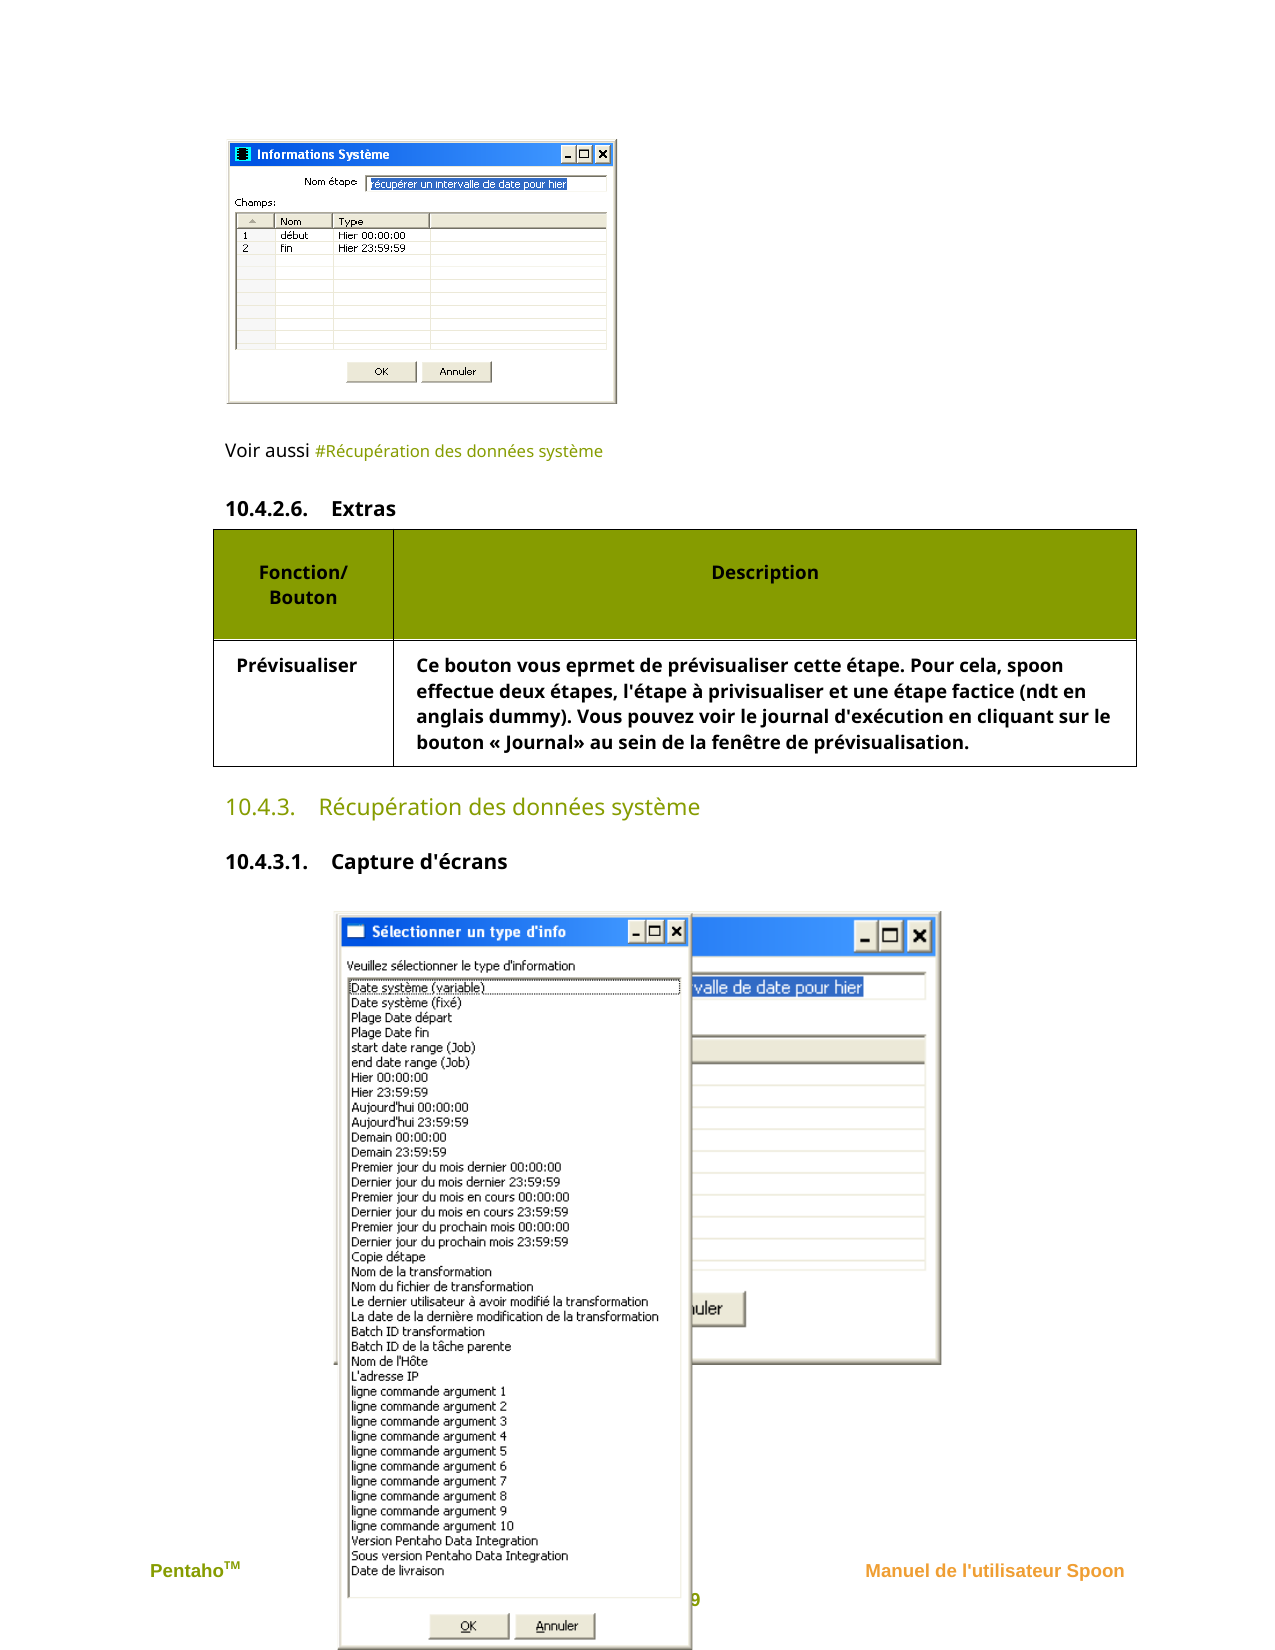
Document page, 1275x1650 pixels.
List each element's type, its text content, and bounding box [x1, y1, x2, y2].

subtitle Extras [225, 493, 1125, 522]
picture [226, 139, 618, 404]
text Voir aussi #Récupération des données système [225, 438, 1125, 464]
table_cell Prévisualiser [214, 641, 393, 766]
table_header Fonction/Bouton [214, 530, 393, 639]
table_header Description [394, 530, 1136, 639]
table_cell Ce bouton vous eprmet de prévisualiser cette étape. Pour cela, spoon effectue deux étapes, l'étape à privisualiser et une étape factice (ndt en anglais dummy). Vous pouvez voir le journal d'exécution en cliquant sur le bouton « Journal» au sein de la fenêtre de prévisualisation. [394, 641, 1136, 766]
subtitle Récupération des données système [225, 792, 1125, 821]
subtitle Capture d'écrans [225, 846, 1125, 876]
picture [333, 911, 942, 1650]
